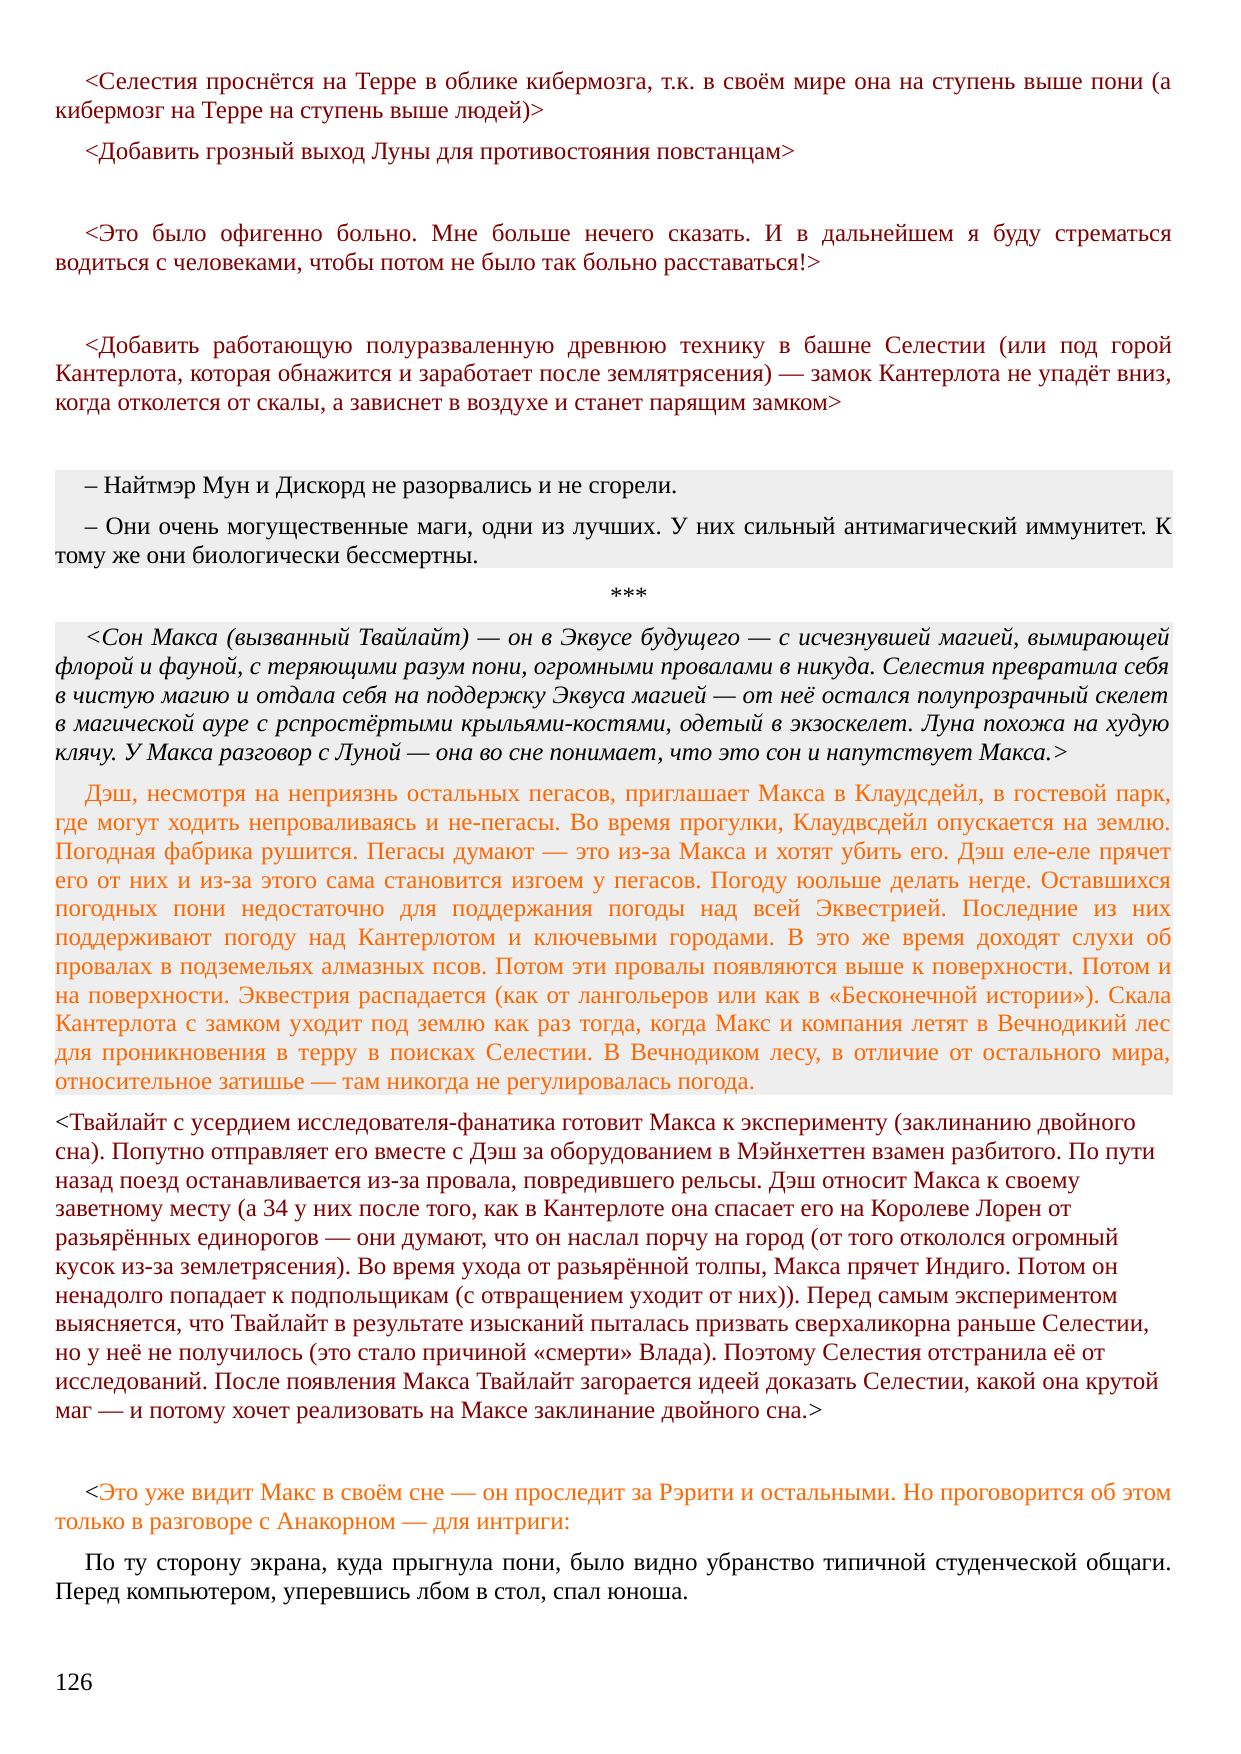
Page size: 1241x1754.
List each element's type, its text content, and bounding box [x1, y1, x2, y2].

text *** [55, 581, 1173, 610]
text По ту сторону экрана, куда прыгнула пони, было видно убранство типичной студенческой общаги. Перед компьютером, уперевшись лбом в стол, спал юноша. [55, 1547, 1173, 1605]
text Дэш, несмотря на неприязнь остальных пегасов, приглашает Макса в Клаудсдейл, в гостевой парк, где могут ходить непроваливаясь и не-пегасы. Во время прогулки, Клаудвсдейл опускается на землю. Погодная фабрика рушится. Пегасы думают — это из-за Макса и хотят убить его. Дэш еле-еле прячет его от них и из-за этого сама становится изгоем у пегасов. Погоду юольше делать негде. Оставшихся погодных пони недостаточно для поддержания погоды над всей Эквестрией. Последние из них поддерживают погоду над Кантерлотом и ключевыми городами. В это же время доходят слухи об провалах в подземельях алмазных псов. Потом эти провалы появляются выше к поверхности. Потом и на поверхности. Эквестрия распадается (как от лангольеров или как в «Бесконечной истории»). Скала Кантерлота с замком уходит под землю как раз тогда, когда Макс и компания летят в Вечнодикий лес для проникновения в терру в поисках Селестии. В Вечнодиком лесу, в отличие от остального мира, относительное затишье — там никогда не регулировалась погода. [55, 778, 1173, 1095]
text <Это было офигенно больно. Мне больше нечего сказать. И в дальнейшем я буду стрематься водиться с человеками, чтобы потом не было так больно расставаться!> [55, 218, 1173, 276]
text <Добавить работающую полуразваленную древнюю технику в башне Селестии (или под горой Кантерлота, которая обнажится и заработает после землятрясения) — замок Кантерлота не упадёт вниз, когда отколется от скалы, а зависнет в воздухе и станет парящим замком> [55, 330, 1173, 416]
text <Селестия проснётся на Терре в облике кибермозга, т.к. в своём мире она на ступень выше пони (а кибермозг на Терре на ступень выше людей)> [55, 66, 1173, 123]
text <Добавить грозный выход Луны для противостояния повстанцам> [55, 136, 1173, 165]
text <Сон Макса (вызванный Твайлайт) — он в Эквусе будущего — с исчезнувшей магией, вымирающей флорой и фауной, с теряющими разум пони, огромными провалами в никуда. Селестия превратила себя в чистую магию и отдала себя на поддержку Эквуса магией — от неё остался полупрозрачный скелет в магической ауре с рспростёртыми крыльями-костями, одетый в экзоскелет. Луна похожа на худую клячу. У Макса разговор с Луной — она во сне понимает, что это сон и напутствует Макса.> [55, 622, 1173, 766]
text – Они очень могущественные маги, одни из лучших. У них сильный антимагический иммунитет. К тому же они биологически бессмертны. [55, 511, 1173, 568]
text – Найтмэр Мун и Дискорд не разорвались и не сгорели. [55, 470, 1173, 498]
text <Твайлайт с усердием исследователя-фанатика готовит Макса к эксперименту (заклинанию двойного сна). Попутно отправляет его вместе с Дэш за оборудованием в Мэйнхеттен взамен разбитого. По пути назад поезд останавливается из-за провала, повредившего рельсы. Дэш относит Макса к своему заветному месту (а 34 у них после того, как в Кантерлоте она спасает его на Королеве Лорен от разьярённых единорогов — они думают, что он наслал порчу на город (от того откололся огромный кусок из-за землетрясения). Во время ухода от разьярённой толпы, Макса прячет Индиго. Потом он ненадолго попадает к подпольщикам (с отвращением уходит от них)). Перед самым экспериментом выясняется, что Твайлайт в результате изысканий пыталась призвать сверхаликорна раньше Селестии, но у неё не получилось (это стало причиной «смерти» Влада). Поэтому Селестия отстранила её от исследований. После появления Макса Твайлайт загорается идеей доказать Селестии, какой она крутой маг — и потому хочет реализовать на Максе заклинание двойного сна.> [55, 1107, 1173, 1423]
text <Это уже видит Макс в своём сне — он проследит за Рэрити и остальными. Но проговорится об этом только в разговоре с Анакорном — для интриги: [55, 1477, 1173, 1535]
